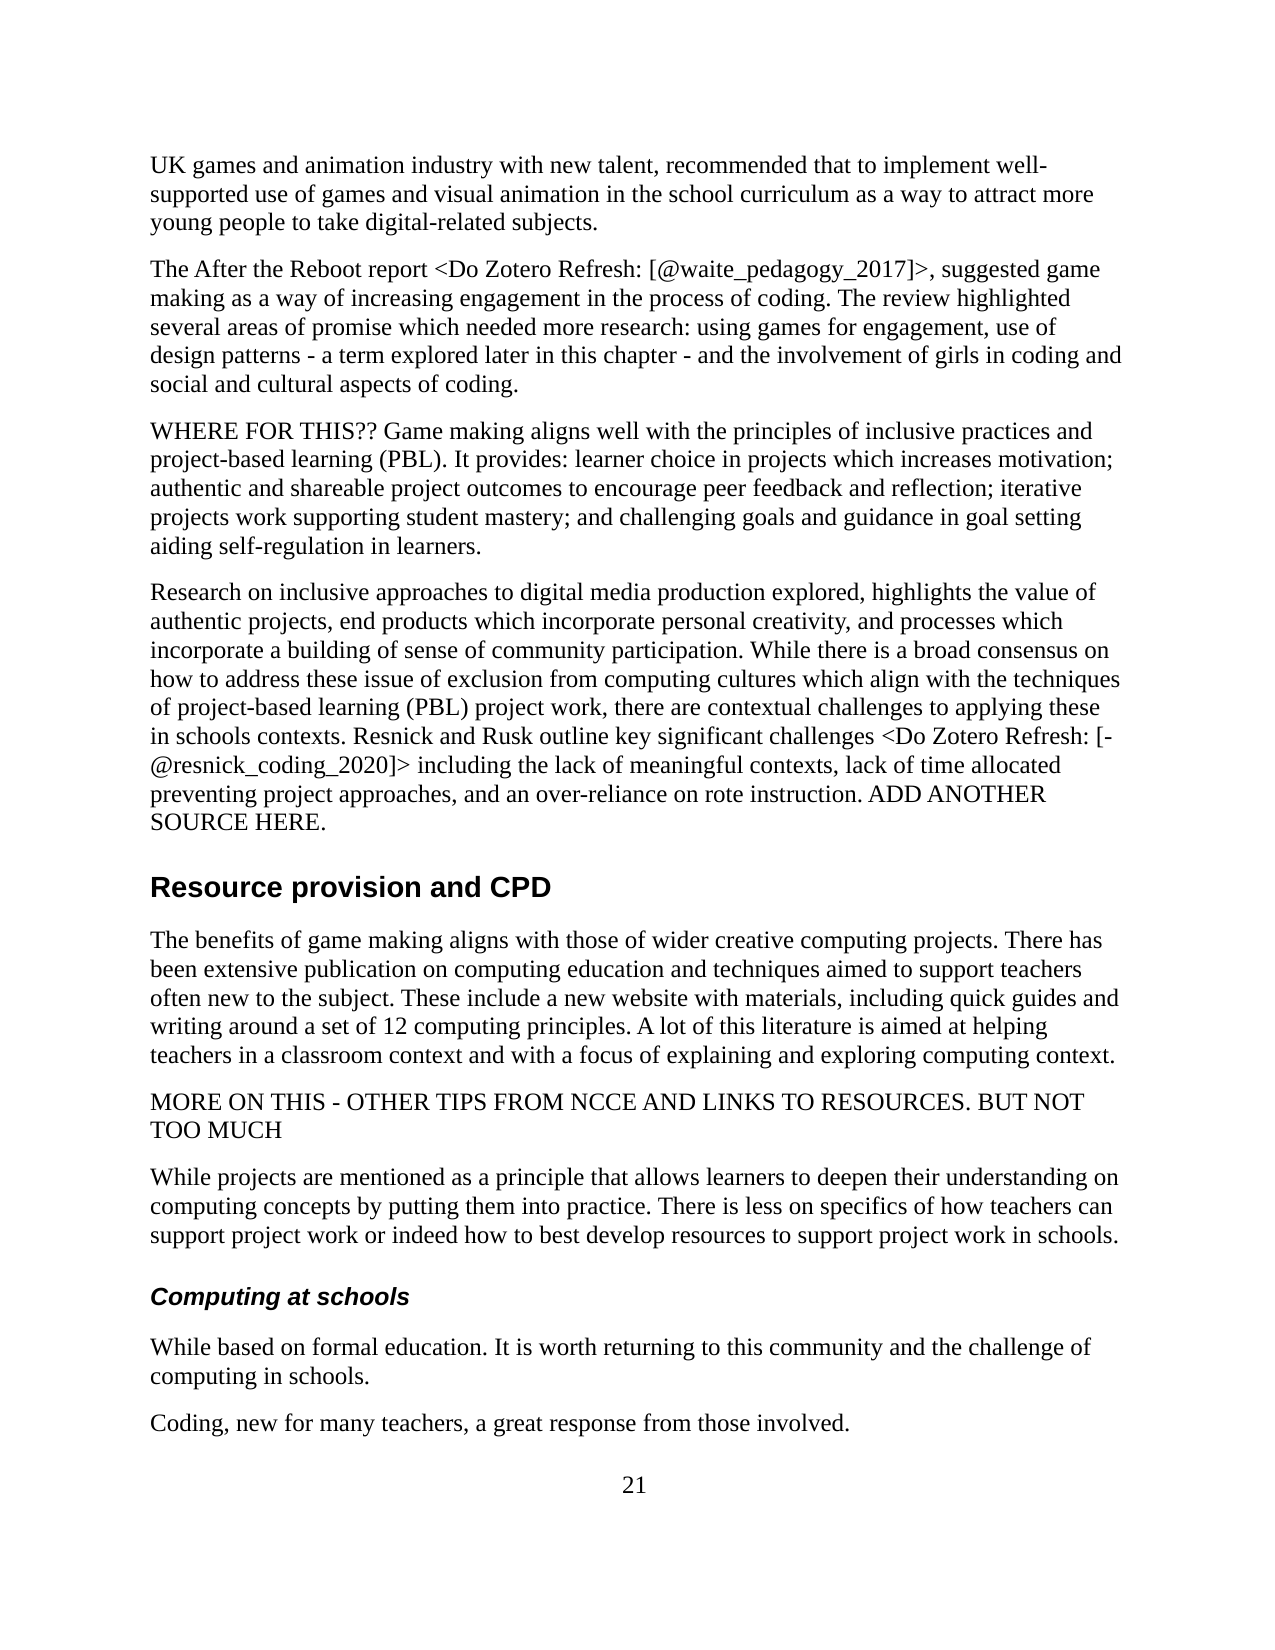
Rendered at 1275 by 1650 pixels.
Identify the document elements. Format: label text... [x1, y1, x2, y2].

text WHERE FOR THIS?? Game making aligns well with the principles of inclusive practices and project-based learning (PBL). It provides: learner choice in projects which increases motivation; authentic and shareable project outcomes to encourage peer feedback and reflection; iterative projects work supporting student mastery; and challenging goals and guidance in goal setting aiding self-regulation in learners. [150, 416, 1125, 559]
subtitle Computing at schools [150, 1282, 1125, 1311]
subtitle Resource provision and CPD [150, 870, 1125, 904]
text Research on inclusive approaches to digital media production explored, highlights the value of authentic projects, end products which incorporate personal creativity, and processes which incorporate a building of sense of community participation. While there is a broad consensus on how to address these issue of exclusion from computing cultures which align with the techniques of project-based learning (PBL) project work, there are contextual challenges to applying these in schools contexts. Resnick and Rusk outline key significant challenges <Do Zotero Refresh: [-@resnick_coding_2020]> including the lack of meaningful contexts, lack of time allocated preventing project approaches, and an over-reliance on rote instruction. ADD ANOTHER SOURCE HERE. [150, 577, 1125, 836]
text The After the Reboot report <Do Zotero Refresh: [@waite_pedagogy_2017]>, suggested game making as a way of increasing engagement in the process of coding. The review highlighted several areas of promise which needed more research: using games for engagement, use of design patterns - a term explored later in this chapter - and the involvement of girls in coding and social and cultural aspects of coding. [150, 254, 1125, 398]
text While projects are mentioned as a principle that allows learners to deepen their understanding on computing concepts by putting them into practice. There is less on specifics of how teachers can support project work or indeed how to best develop resources to support project work in schools. [150, 1162, 1125, 1248]
text UK games and animation industry with new talent, recommended that to implement well-supported use of games and visual animation in the school curriculum as a way to attract more young people to take digital-related subjects. [150, 150, 1125, 236]
text While based on formal education. It is worth returning to this community and the challenge of computing in schools. [150, 1332, 1125, 1390]
text Coding, new for many teachers, a great response from those involved. [150, 1408, 1125, 1437]
text The benefits of game making aligns with those of wider creative computing projects. There has been extensive publication on computing education and techniques aimed to support teachers often new to the subject. These include a new website with materials, including quick guides and writing around a set of 12 computing principles. A lot of this literature is aimed at helping teachers in a classroom context and with a focus of explaining and exploring computing context. [150, 925, 1125, 1069]
text MORE ON THIS - OTHER TIPS FROM NCCE AND LINKS TO RESOURCES. BUT NOT TOO MUCH [150, 1087, 1125, 1144]
